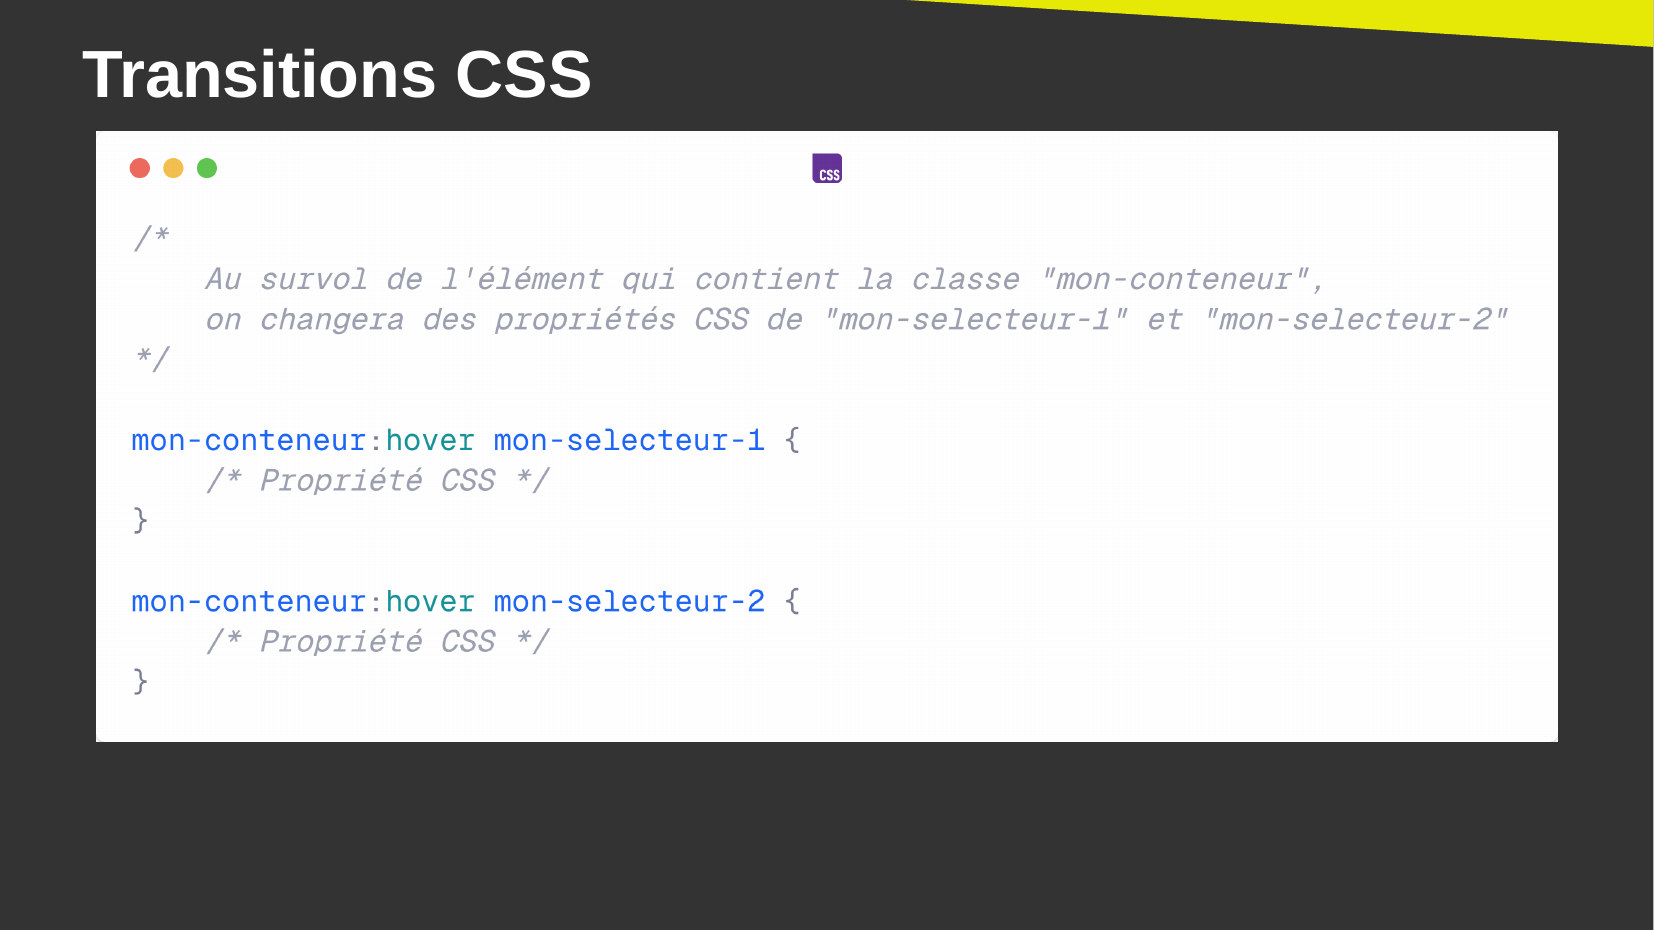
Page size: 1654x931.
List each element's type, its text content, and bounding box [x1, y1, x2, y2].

title Transitions CSS [82, 37, 1571, 114]
text_box [907, 0, 1654, 47]
picture [96, 131, 1558, 742]
